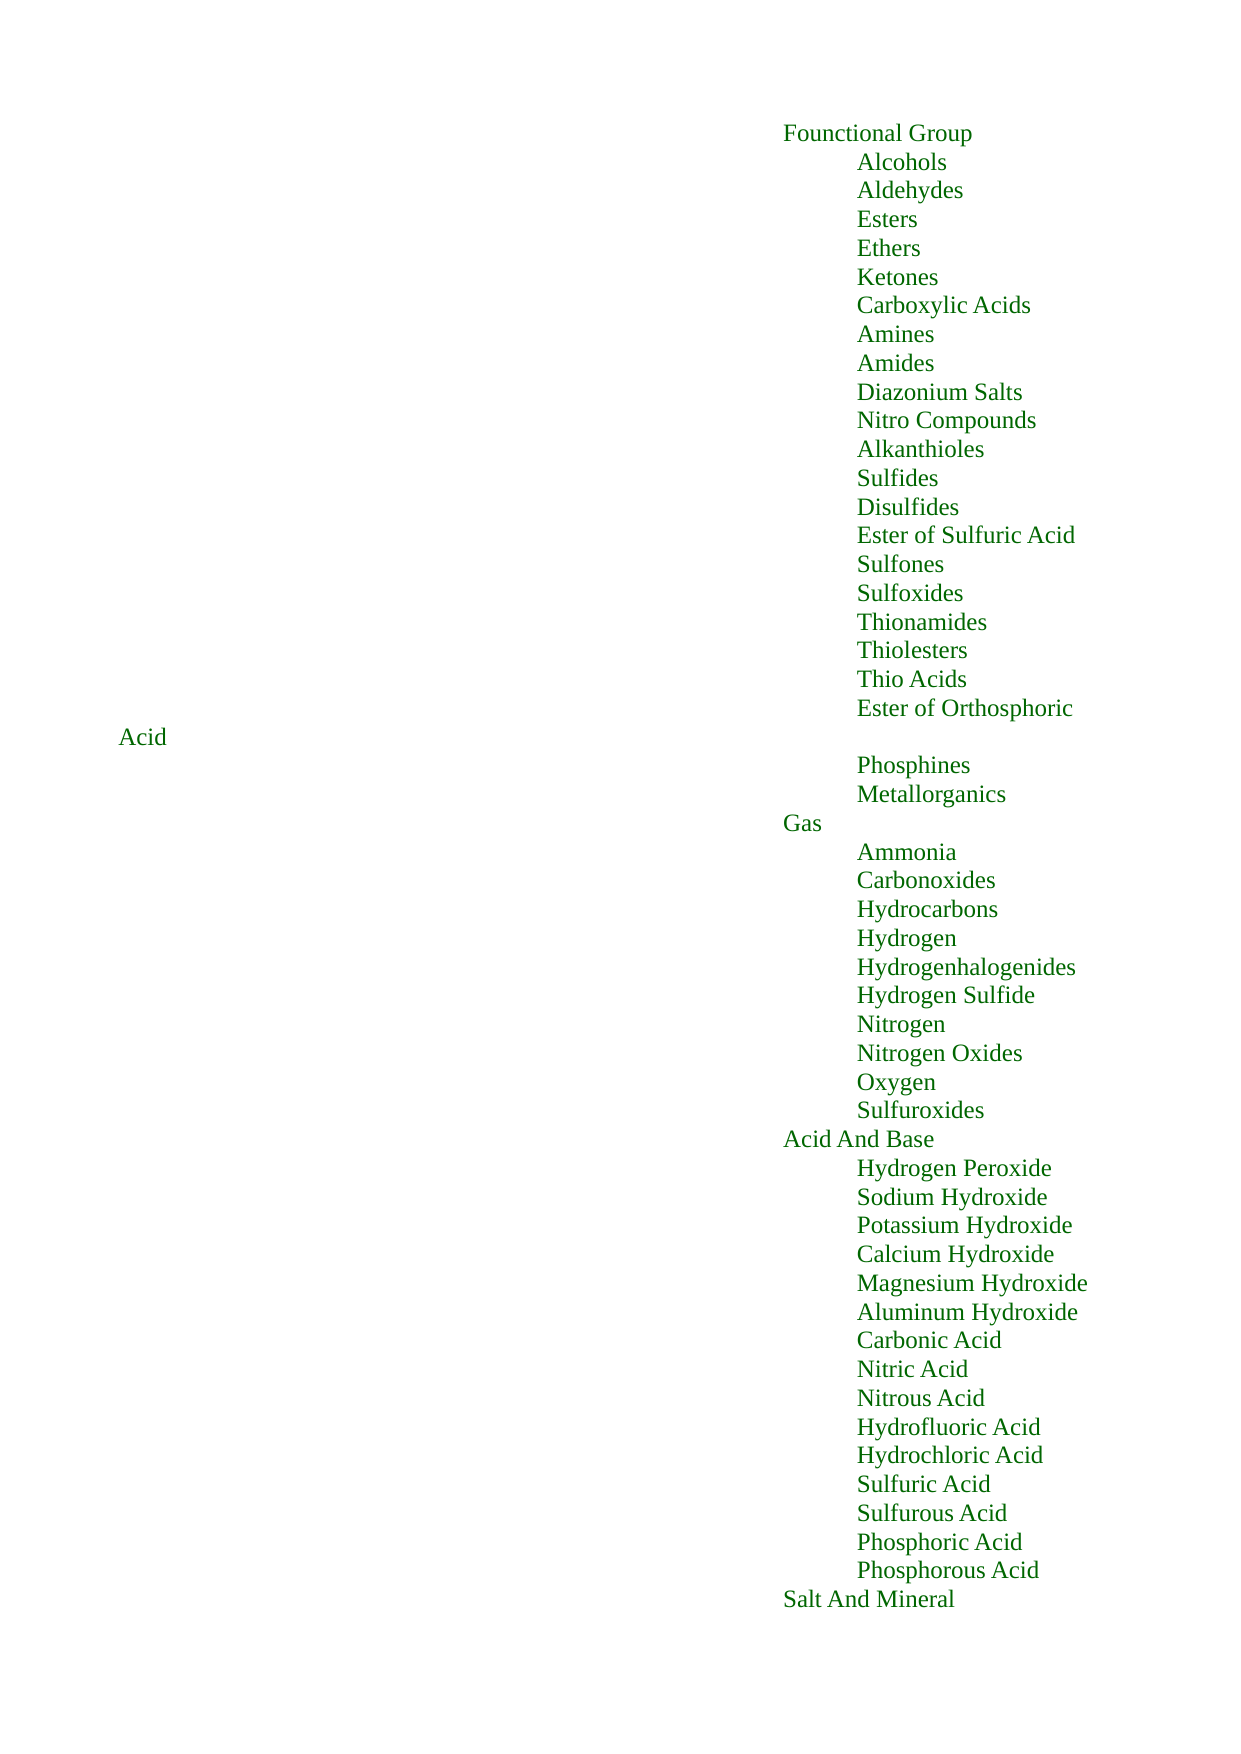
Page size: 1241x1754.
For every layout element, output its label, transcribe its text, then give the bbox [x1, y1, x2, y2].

text Gas [118, 808, 1122, 837]
text Sulfurous Acid [118, 1498, 1122, 1527]
text Amides [118, 348, 1122, 377]
text Hydrogen [118, 923, 1122, 952]
text Sulfones [118, 549, 1122, 578]
text Thiolesters [118, 636, 1122, 664]
text Nitric Acid [118, 1354, 1122, 1383]
text Nitrogen Oxides [118, 1038, 1122, 1067]
text Ester of Orthosphoric Acid [118, 693, 1122, 751]
text Acid And Base [118, 1124, 1122, 1153]
text Carbonoxides [118, 866, 1122, 894]
text Magnesium Hydroxide [118, 1268, 1122, 1297]
text Calcium Hydroxide [118, 1239, 1122, 1268]
text Diazonium Salts [118, 377, 1122, 406]
text Phosphines [118, 751, 1122, 779]
text Carbonic Acid [118, 1326, 1122, 1354]
text Sulfuroxides [118, 1096, 1122, 1124]
text Nitrogen [118, 1009, 1122, 1038]
text Aldehydes [118, 176, 1122, 204]
text Ammonia [118, 837, 1122, 866]
text Ethers [118, 233, 1122, 262]
text Hydrocarbons [118, 894, 1122, 923]
text Sulfides [118, 463, 1122, 492]
text Alcohols [118, 147, 1122, 176]
text Founctional Group [118, 118, 1122, 147]
text Hydrochloric Acid [118, 1441, 1122, 1469]
text Potassium Hydroxide [118, 1211, 1122, 1239]
text Metallorganics [118, 779, 1122, 808]
text Salt And Mineral [118, 1584, 1122, 1613]
text Phosphoric Acid [118, 1527, 1122, 1556]
text Esters [118, 204, 1122, 233]
text Nitrous Acid [118, 1383, 1122, 1412]
text Hydrofluoric Acid [118, 1412, 1122, 1441]
text Nitro Compounds [118, 406, 1122, 434]
text Ester of Sulfuric Acid [118, 521, 1122, 549]
text Phosphorous Acid [118, 1556, 1122, 1584]
text Thio Acids [118, 664, 1122, 693]
text Hydrogen Peroxide [118, 1153, 1122, 1182]
text Amines [118, 319, 1122, 348]
text Carboxylic Acids [118, 291, 1122, 319]
text Hydrogenhalogenides [118, 952, 1122, 981]
text Sulfoxides [118, 578, 1122, 607]
text Ketones [118, 262, 1122, 291]
text Sodium Hydroxide [118, 1182, 1122, 1211]
text Alkanthioles [118, 434, 1122, 463]
text Thionamides [118, 607, 1122, 636]
text Aluminum Hydroxide [118, 1297, 1122, 1326]
text Sulfuric Acid [118, 1469, 1122, 1498]
text Hydrogen Sulfide [118, 981, 1122, 1009]
text Disulfides [118, 492, 1122, 521]
text Oxygen [118, 1067, 1122, 1096]
